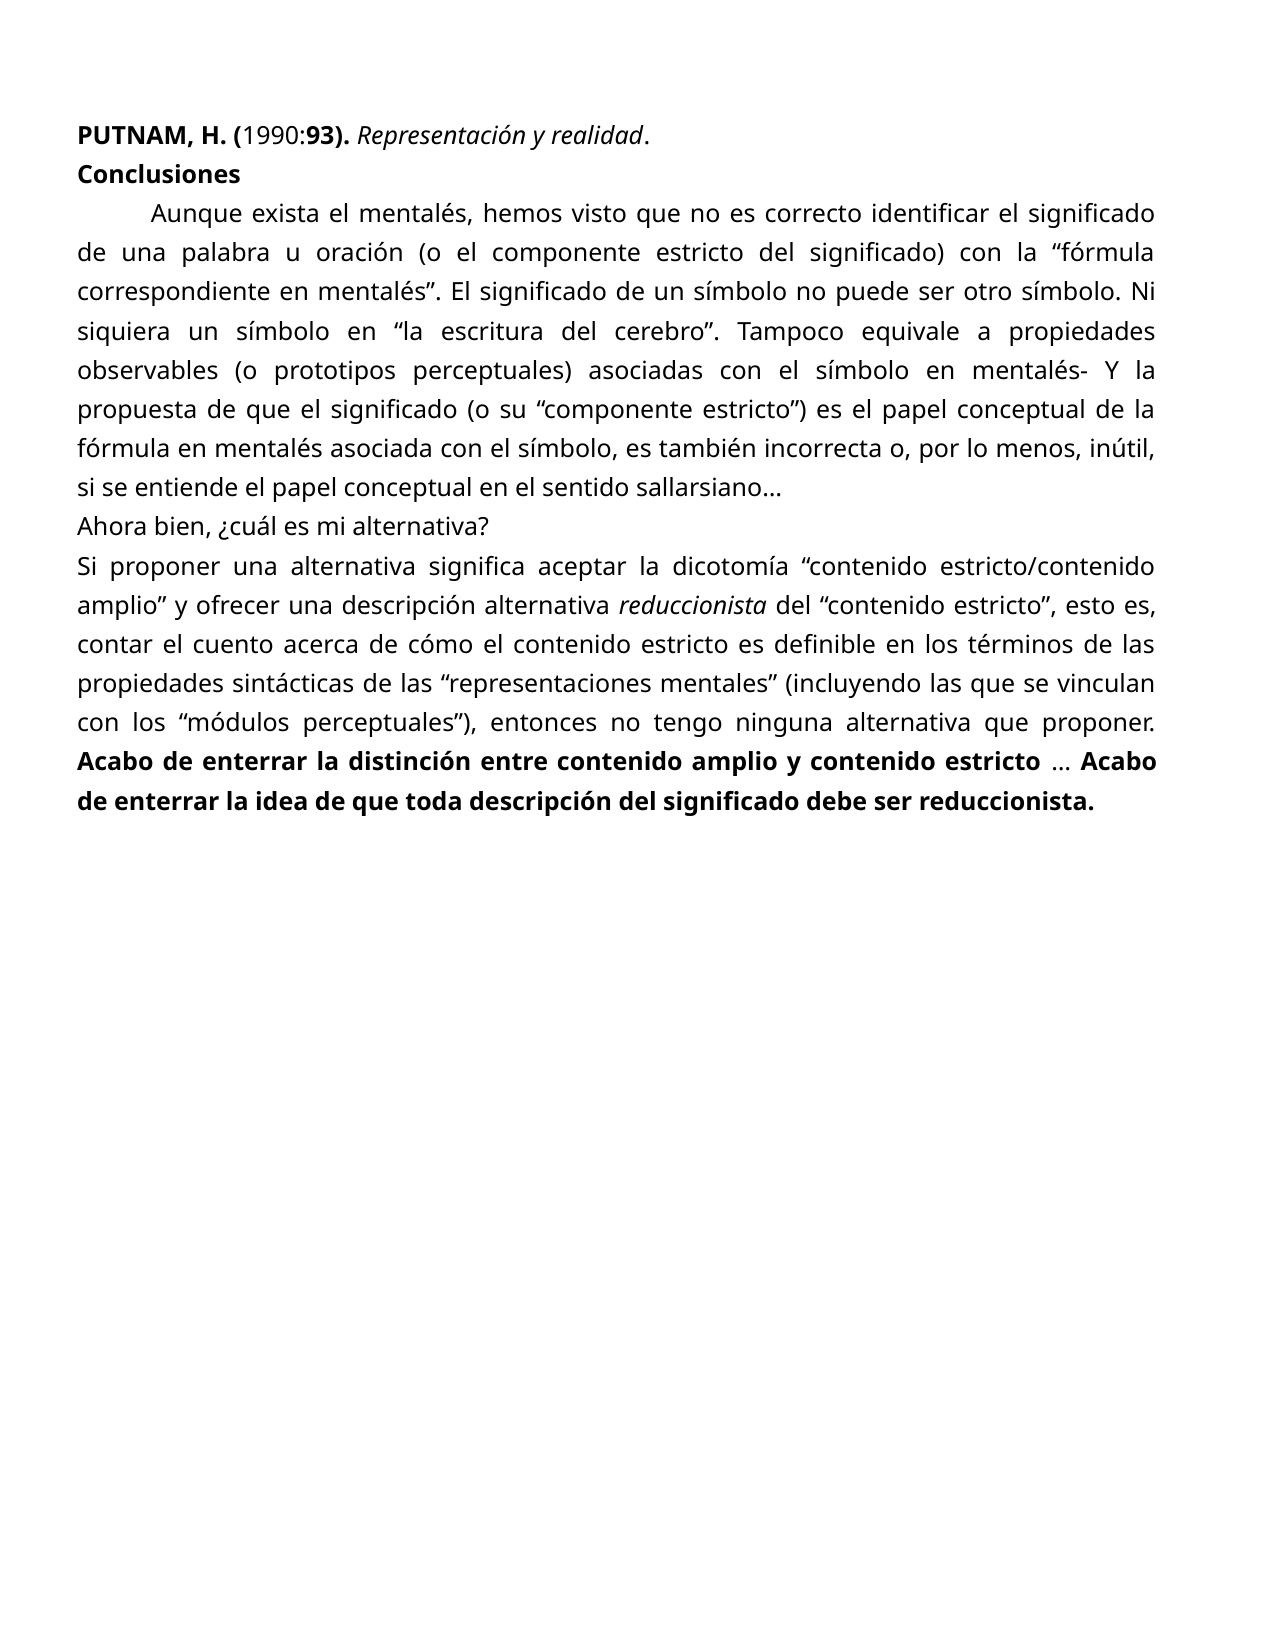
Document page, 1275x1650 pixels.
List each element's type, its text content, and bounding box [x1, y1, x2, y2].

text Aunque exista el mentalés, hemos visto que no es correcto identificar el significado de una palabra u oración (o el componente estricto del significado) con la “fórmula correspondiente en mentalés”. El significado de un símbolo no puede ser otro símbolo. Ni siquiera un símbolo en “la escritura del cerebro”. Tampoco equivale a propiedades observables (o prototipos perceptuales) asociadas con el símbolo en mentalés- Y la propuesta de que el significado (o su “componente estricto”) es el papel conceptual de la fórmula en mentalés asociada con el símbolo, es también incorrecta o, por lo menos, inútil, si se entiende el papel conceptual en el sentido sallarsiano… [77, 196, 1157, 504]
text PUTNAM, H. (1990:93). Representación y realidad. [77, 117, 1157, 151]
text Conclusiones [77, 156, 1157, 191]
text Si proponer una alternativa significa aceptar la dicotomía “contenido estricto/contenido amplio” y ofrecer una descripción alternativa reduccionista del “contenido estricto”, esto es, contar el cuento acerca de cómo el contenido estricto es definible en los términos de las propiedades sintácticas de las “representaciones mentales” (incluyendo las que se vinculan con los “módulos perceptuales”), entonces no tengo ninguna alternativa que proponer. Acabo de enterrar la distinción entre contenido amplio y contenido estricto … Acabo de enterrar la idea de que toda descripción del significado debe ser reduccionista. [77, 548, 1157, 817]
text Ahora bien, ¿cuál es mi alternativa? [77, 509, 1157, 543]
